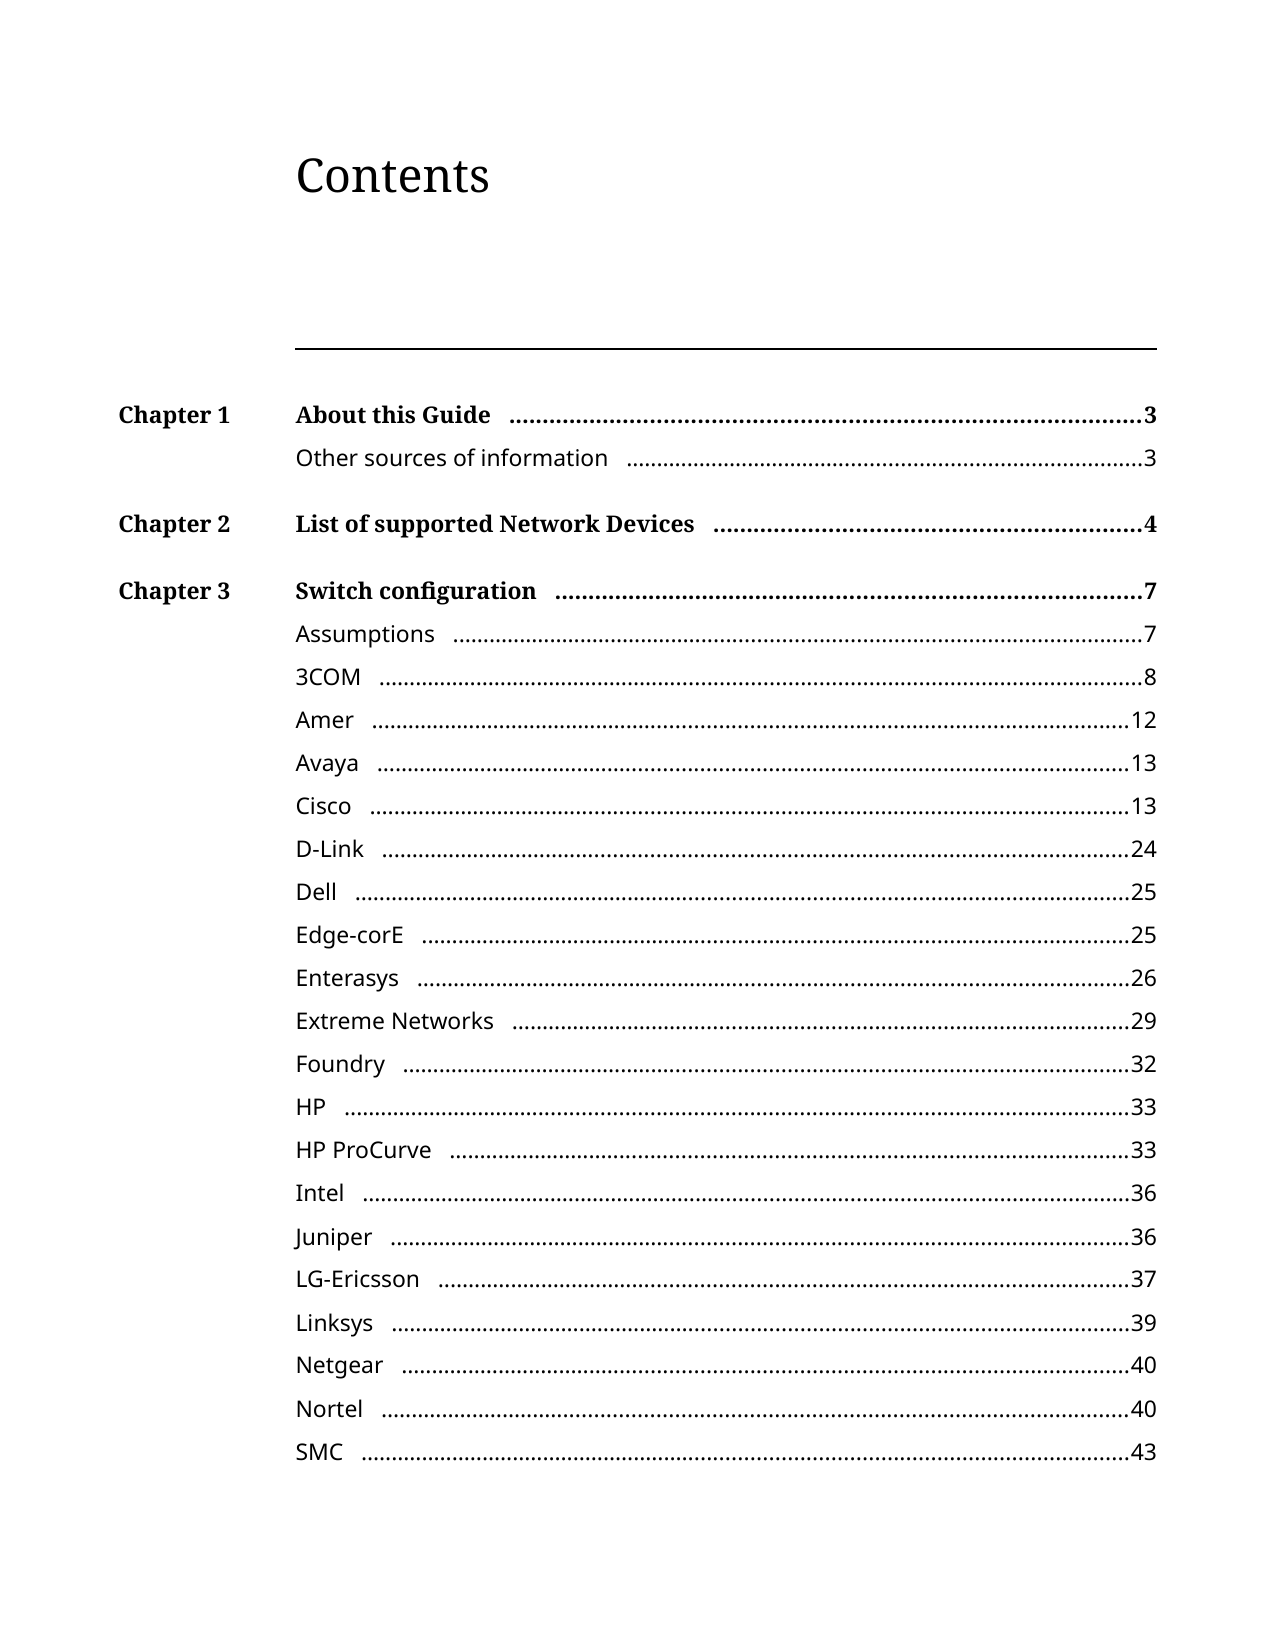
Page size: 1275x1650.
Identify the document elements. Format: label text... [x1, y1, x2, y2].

text Foundry 32 [295, 1048, 1157, 1079]
text Extreme Networks 29 [295, 1005, 1157, 1037]
text Chapter 2 List of supported Network Devices 4 [118, 508, 1157, 540]
text Dell 25 [295, 876, 1157, 907]
text Amer 12 [295, 704, 1157, 735]
text Nortel 40 [295, 1392, 1157, 1424]
text HP ProCurve 33 [295, 1134, 1157, 1166]
text LG-Ericsson 37 [295, 1263, 1157, 1295]
text Enterasys 26 [295, 962, 1157, 993]
text Edge-corE 25 [295, 919, 1157, 951]
text Chapter 1 About this Guide 3 [118, 399, 1157, 430]
text Intel 36 [295, 1177, 1157, 1209]
subtitle Contents [295, 143, 1157, 348]
text Assumptions 7 [295, 618, 1157, 649]
text Cisco 13 [295, 790, 1157, 821]
text SMC 43 [295, 1436, 1157, 1467]
text Chapter 3 Switch configuration 7 [118, 575, 1157, 606]
text Juniper 36 [295, 1220, 1157, 1252]
text Linksys 39 [295, 1306, 1157, 1338]
text Other sources of information 3 [295, 442, 1157, 473]
text Netgear 40 [295, 1349, 1157, 1381]
text D-Link 24 [295, 833, 1157, 864]
text Avaya 13 [295, 747, 1157, 778]
text HP 33 [295, 1091, 1157, 1123]
text 3COM 8 [295, 661, 1157, 692]
